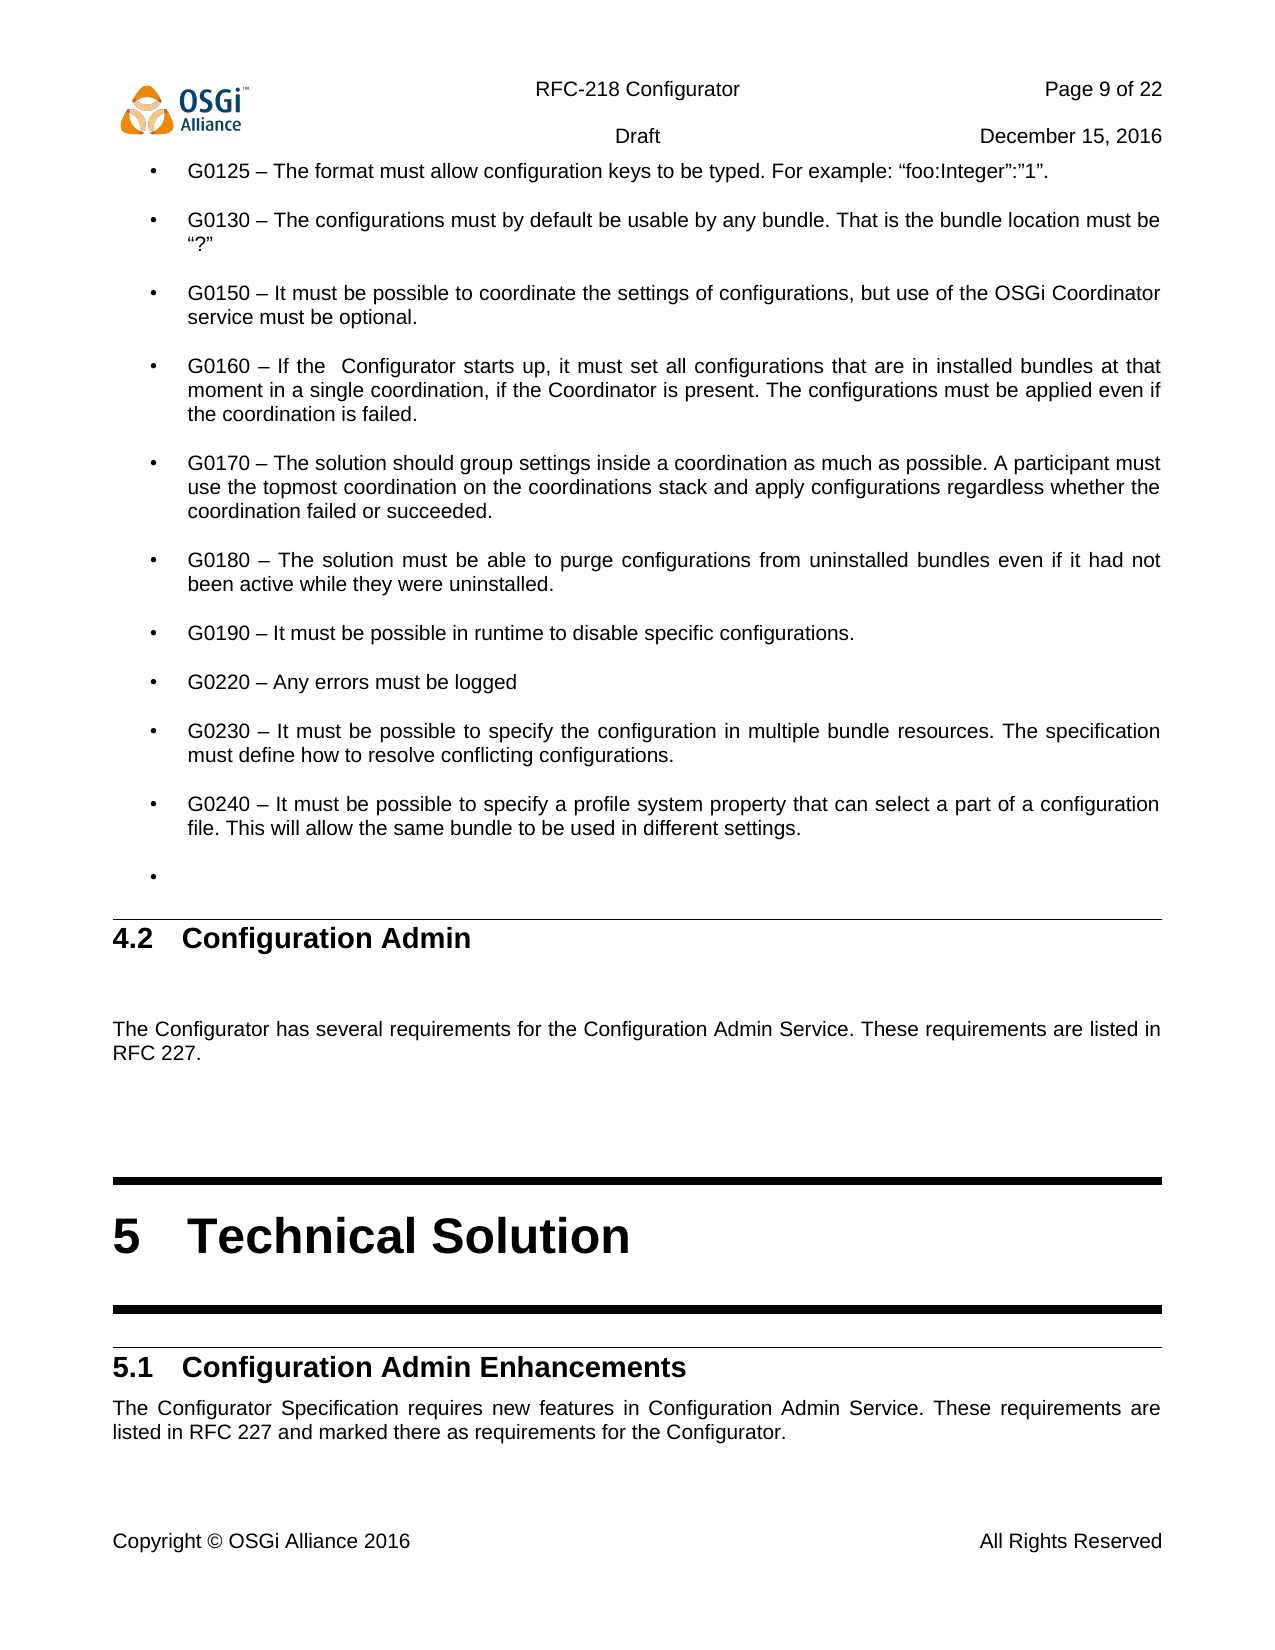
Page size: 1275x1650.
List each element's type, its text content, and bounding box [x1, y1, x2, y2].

subtitle Configuration Admin [112, 920, 1162, 955]
subtitle Configuration Admin Enhancements [112, 1348, 1162, 1384]
list G0220 – Any errors must be logged [150, 670, 1162, 694]
list G0170 – The solution should group settings inside a coordination as much as possible. A participant must use the topmost coordination on the coordinations stack and apply configurations regardless whether the coordination failed or succeeded. [150, 451, 1162, 523]
picture [113, 78, 257, 142]
list G0230 – It must be possible to specify the configuration in multiple bundle resources. The specification must define how to resolve conflicting configurations. [150, 719, 1162, 767]
text The Configurator Specification requires new features in Configuration Admin Service. These requirements are listed in RFC 227 and marked there as requirements for the Configurator. [112, 1396, 1162, 1444]
subtitle Technical Solution [112, 1178, 1162, 1314]
text The Configurator has several requirements for the Configuration Admin Service. These requirements are listed in RFC 227. [112, 1017, 1162, 1064]
list G0130 – The configurations must by default be usable by any bundle. That is the bundle location must be “?” [150, 208, 1162, 256]
list G0240 – It must be possible to specify a profile system property that can select a part of a configuration file. This will allow the same bundle to be used in different settings. [150, 792, 1162, 840]
list G0180 – The solution must be able to purge configurations from uninstalled bundles even if it had not been active while they were uninstalled. [150, 548, 1162, 596]
list G0150 – It must be possible to coordinate the settings of configurations, but use of the OSGi Coordinator service must be optional. [150, 281, 1162, 329]
list G0125 – The format must allow configuration keys to be typed. For example: “foo:Integer”:”1”. [150, 159, 1162, 183]
list G0190 – It must be possible in runtime to disable specific configurations. [150, 621, 1162, 645]
list G0160 – If the Configurator starts up, it must set all configurations that are in installed bundles at that moment in a single coordination, if the Coordinator is present. The configurations must be applied even if the coordination is failed. [150, 354, 1162, 426]
